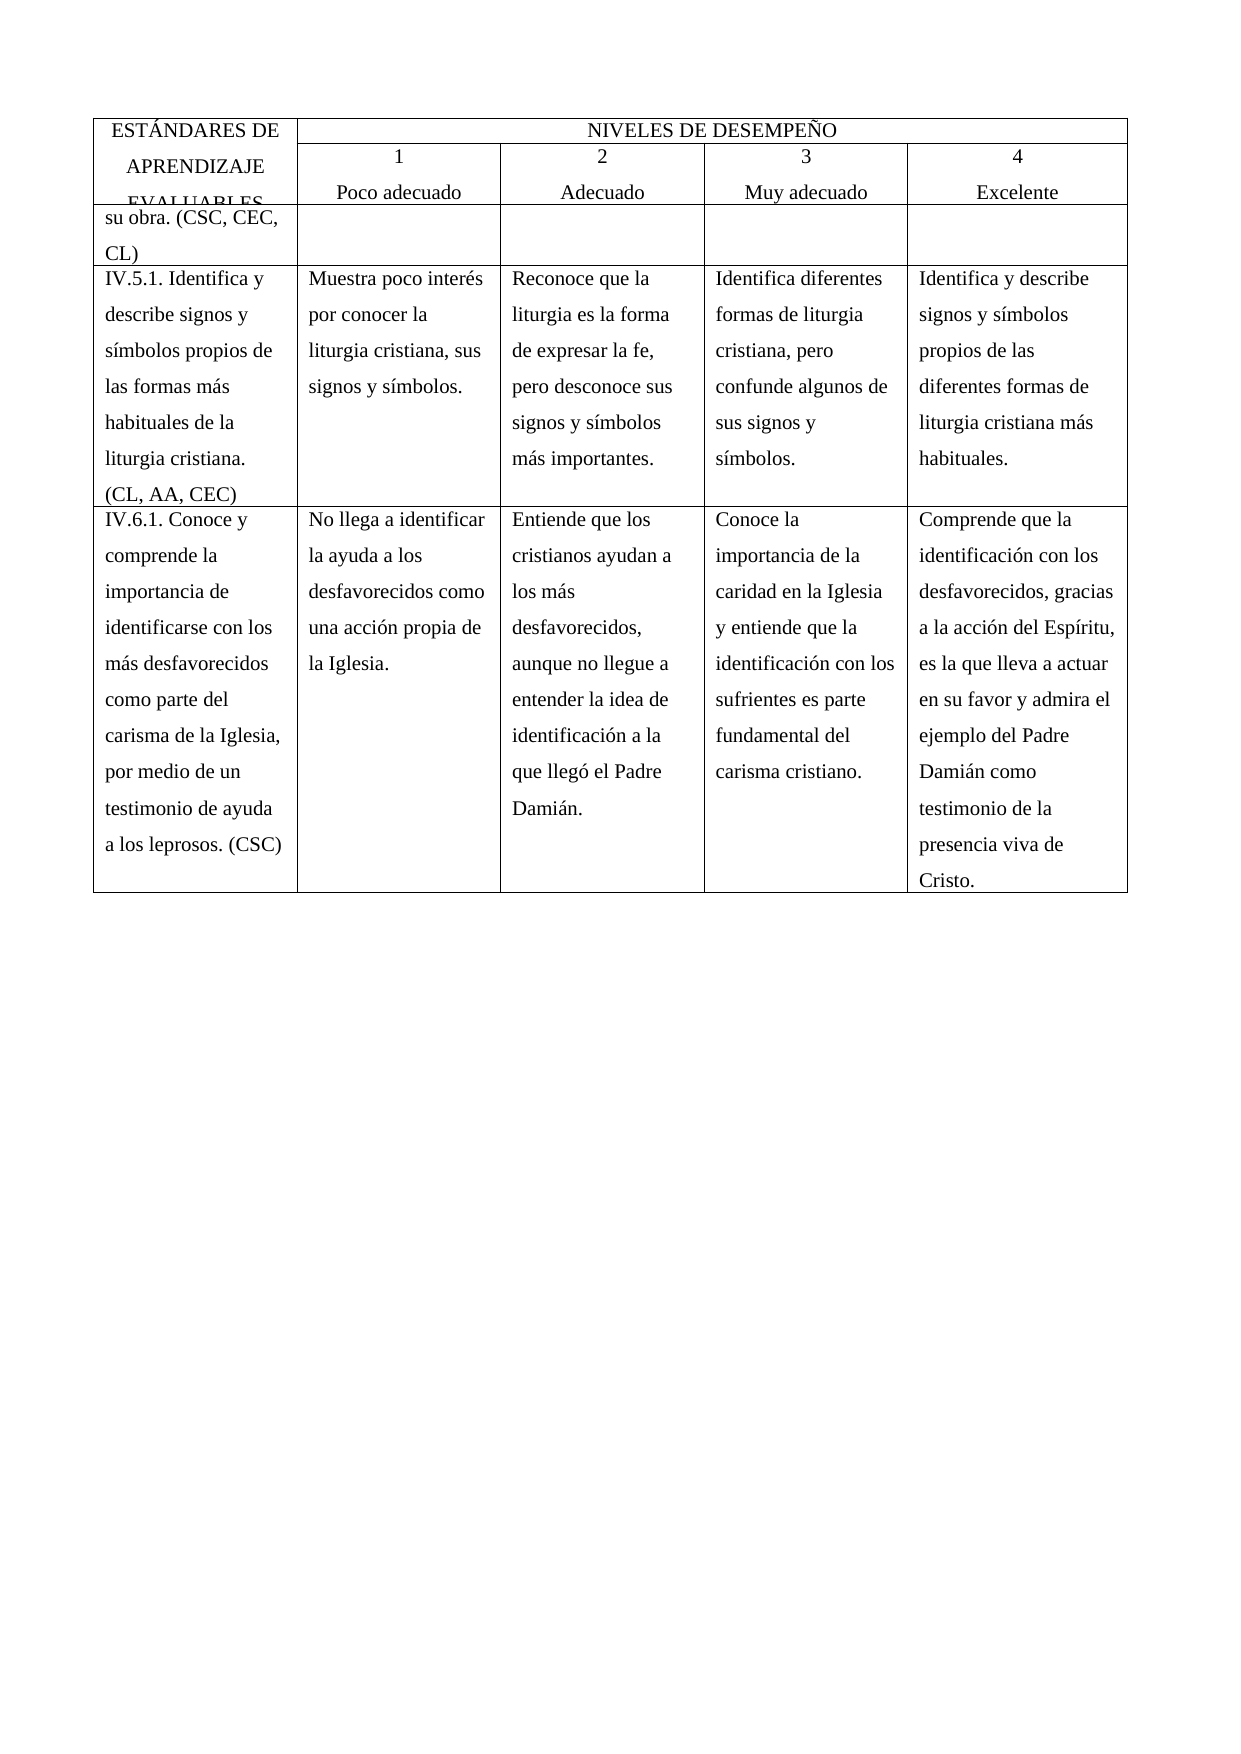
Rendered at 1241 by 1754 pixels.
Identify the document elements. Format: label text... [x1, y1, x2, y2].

table_header ESTÁNDARES DE APRENDIZAJE EVALUABLES [94, 119, 297, 204]
table_cell Reconoce que la liturgia es la forma de expresar la fe, pero desconoce sus signos y símbolos más importantes. [501, 266, 704, 506]
table_cell No llega a identificar la ayuda a los desfavorecidos como una acción propia de la Iglesia. [298, 507, 500, 892]
table_cell [298, 205, 500, 265]
table_cell IV.6.1. Conoce y comprende la importancia de identificarse con los más desfavorecidos como parte del carisma de la Iglesia, por medio de un testimonio de ayuda a los leprosos. (CSC) [94, 507, 297, 892]
table_cell Entiende que los cristianos ayudan a los más desfavorecidos, aunque no llegue a entender la idea de identificación a la que llegó el Padre Damián. [501, 507, 704, 892]
table_cell 4 Excelente [908, 144, 1127, 204]
table_cell 2 Adecuado [501, 144, 704, 204]
table_cell 3 Muy adecuado [705, 144, 907, 204]
table_cell Conoce la importancia de la caridad en la Iglesia y entiende que la identificación con los sufrientes es parte fundamental del carisma cristiano. [705, 507, 907, 892]
table_cell Muestra poco interés por conocer la liturgia cristiana, sus signos y símbolos. [298, 266, 500, 506]
table_cell IV.5.1. Identifica y describe signos y símbolos propios de las formas más habituales de la liturgia cristiana. (CL, AA, CEC) [94, 266, 297, 506]
table_cell Identifica y describe signos y símbolos propios de las diferentes formas de liturgia cristiana más habituales. [908, 266, 1127, 506]
table_cell [705, 205, 907, 265]
table_cell 1 Poco adecuado [298, 144, 500, 204]
table_cell [501, 205, 704, 265]
table_header NIVELES DE DESEMPEÑO [298, 119, 1127, 142]
table_cell su obra. (CSC, CEC, CL) [94, 205, 297, 265]
table_cell [908, 205, 1127, 265]
table_cell Identifica diferentes formas de liturgia cristiana, pero confunde algunos de sus signos y símbolos. [705, 266, 907, 506]
table_cell Comprende que la identificación con los desfavorecidos, gracias a la acción del Espíritu, es la que lleva a actuar en su favor y admira el ejemplo del Padre Damián como testimonio de la presencia viva de Cristo. [908, 507, 1127, 892]
